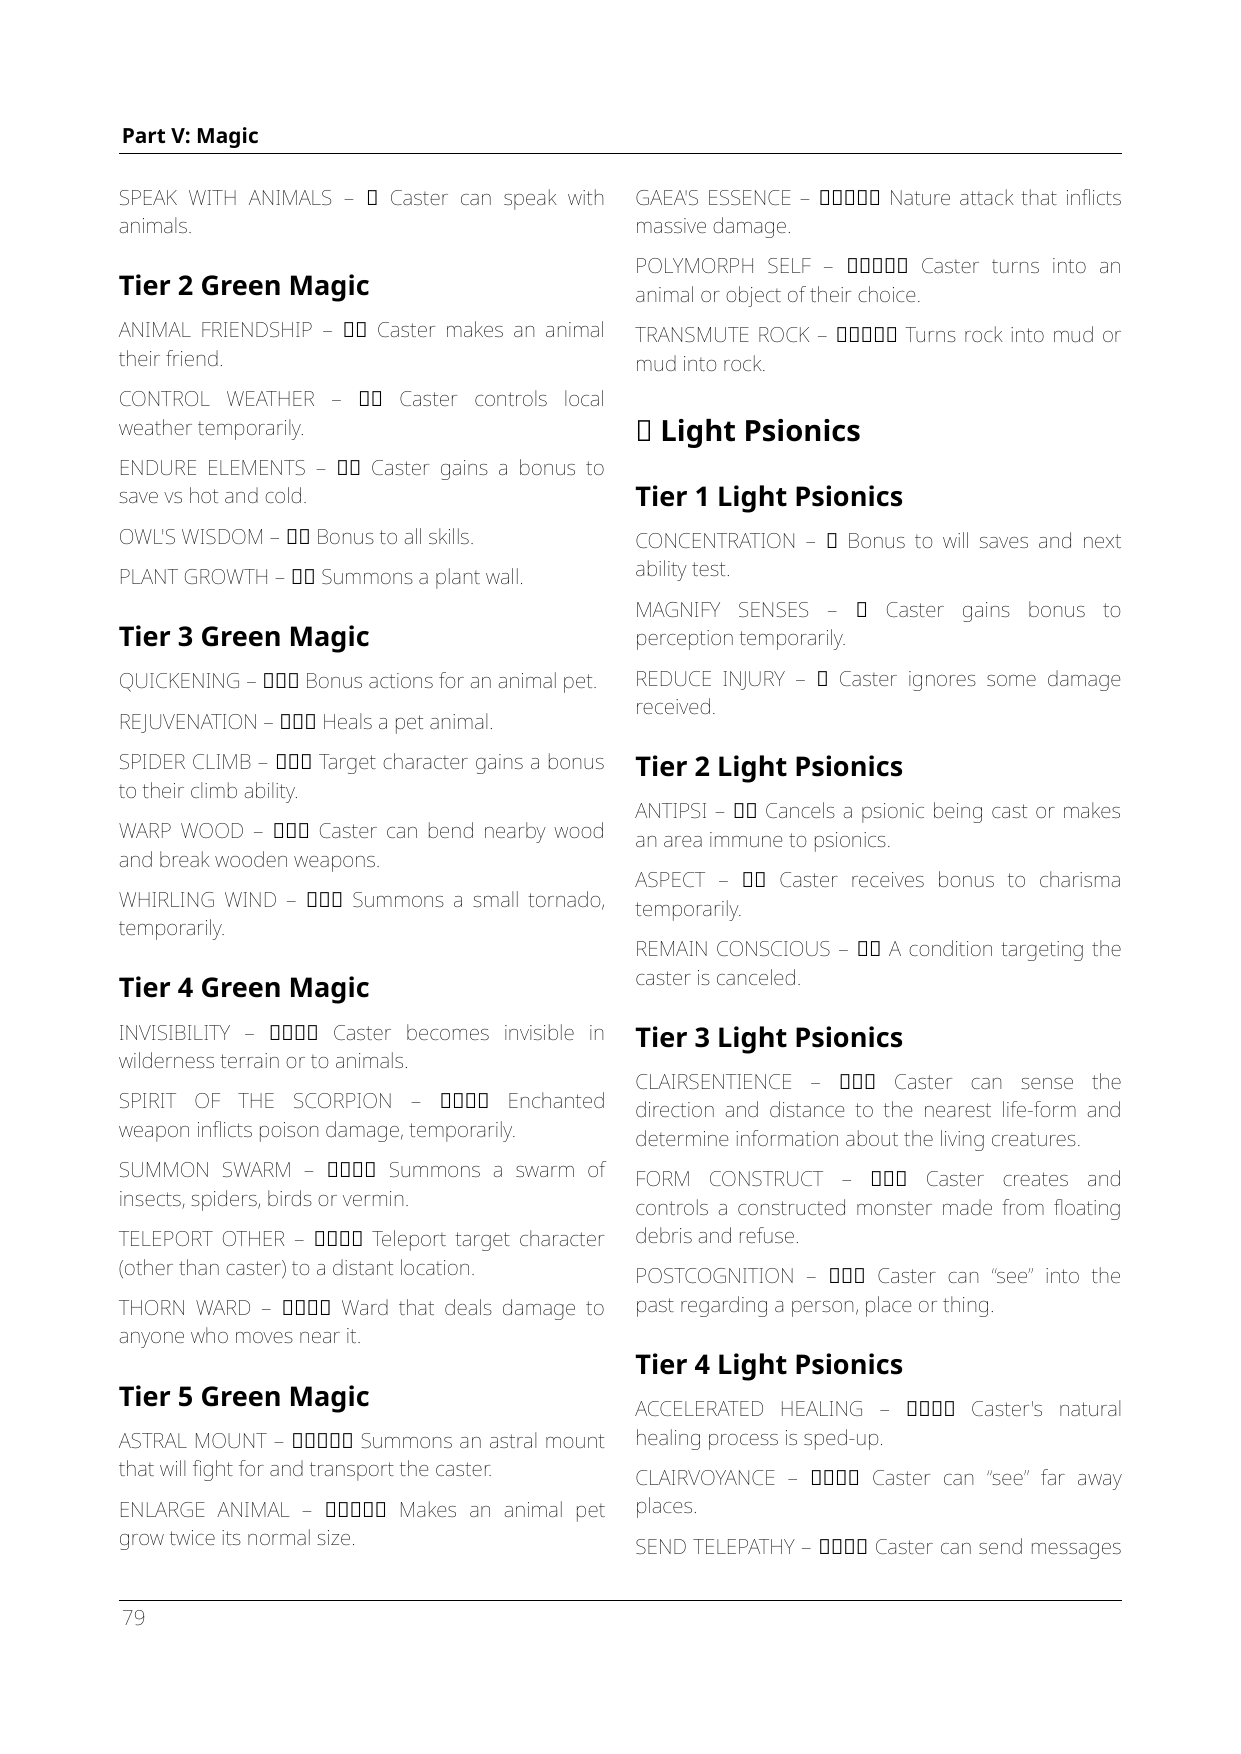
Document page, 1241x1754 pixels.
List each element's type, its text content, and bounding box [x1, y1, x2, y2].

text Tier 2 Light Psionics [635, 748, 1122, 784]
text SPEAK WITH ANIMALS –  Caster can speak with animals. [118, 183, 605, 239]
text WARP WOOD –  Caster can bend nearby wood and break wooden weapons. [118, 816, 605, 873]
text QUICKENING –  Bonus actions for an animal pet. [118, 667, 605, 695]
text REDUCE INJURY –  Caster ignores some damage received. [635, 664, 1122, 721]
text ENDURE ELEMENTS –  Caster gains a bonus to save vs hot and cold. [118, 453, 605, 510]
text THORN WARD –  Ward that deals damage to anyone who moves near it. [118, 1293, 605, 1350]
text FORM CONSTRUCT –  Caster creates and controls a constructed monster made from floating debris and refuse. [635, 1164, 1122, 1249]
text TELEPORT OTHER –  Teleport target character (other than caster) to a distant location. [118, 1224, 605, 1281]
text Tier 3 Light Psionics [635, 1018, 1122, 1055]
text CONTROL WEATHER –  Caster controls local weather temporarily. [118, 384, 605, 441]
text SUMMON SWARM –  Summons a swarm of insects, spiders, birds or vermin. [118, 1156, 605, 1212]
text INVISIBILITY –  Caster becomes invisible in wilderness terrain or to animals. [118, 1018, 605, 1075]
text ANTIPSI –  Cancels a psionic being cast or makes an area immune to psionics. [635, 796, 1122, 853]
text OWL'S WISDOM –  Bonus to all skills. [118, 522, 605, 550]
text Tier 1 Light Psionics [635, 477, 1122, 514]
text Tier 4 Green Magic [118, 969, 605, 1006]
text SPIDER CLIMB –  Target character gains a bonus to their climb ability. [118, 747, 605, 804]
text CLAIRVOYANCE –  Caster can “see” far away places. [635, 1463, 1122, 1520]
text ANIMAL FRIENDSHIP –  Caster makes an animal their friend. [118, 315, 605, 372]
text ASTRAL MOUNT –  Summons an astral mount that will fight for and transport the caster. [118, 1426, 605, 1483]
text MAGNIFY SENSES –  Caster gains bonus to perception temporarily. [635, 595, 1122, 652]
text Tier 3 Green Magic [118, 618, 605, 654]
text Tier 4 Light Psionics [635, 1345, 1122, 1382]
text ENLARGE ANIMAL –  Makes an animal pet grow twice its normal size. [118, 1495, 605, 1552]
text TRANSMUTE ROCK –  Turns rock into mud or mud into rock. [635, 320, 1122, 377]
text ACCELERATED HEALING –  Caster's natural healing process is sped-up. [635, 1394, 1122, 1451]
text CLAIRSENTIENCE –  Caster can sense the direction and distance to the nearest life-form and determine information about the living creatures. [635, 1067, 1122, 1152]
subtitle  Light Psionics [635, 410, 1122, 450]
text GAEA'S ESSENCE –  Nature attack that inflicts massive damage. [635, 183, 1122, 239]
text POSTCOGNITION –  Caster can “see” into the past regarding a person, place or thing. [635, 1261, 1122, 1318]
text REMAIN CONSCIOUS –  A condition targeting the caster is canceled. [635, 934, 1122, 991]
text WHIRLING WIND –  Summons a small tornado, temporarily. [118, 885, 605, 942]
text ASPECT –  Caster receives bonus to charisma temporarily. [635, 865, 1122, 922]
text SPIRIT OF THE SCORPION –  Enchanted weapon inflicts poison damage, temporarily. [118, 1087, 605, 1143]
text Tier 2 Green Magic [118, 266, 605, 303]
text SEND TELEPATHY –  Caster can send messages [635, 1532, 1122, 1560]
text CONCENTRATION –  Bonus to will saves and next ability test. [635, 526, 1122, 583]
text Tier 5 Green Magic [118, 1377, 605, 1414]
text REJUVENATION –  Heals a pet animal. [118, 707, 605, 735]
text POLYMORPH SELF –  Caster turns into an animal or object of their choice. [635, 251, 1122, 308]
text PLANT GROWTH –  Summons a plant wall. [118, 562, 605, 591]
